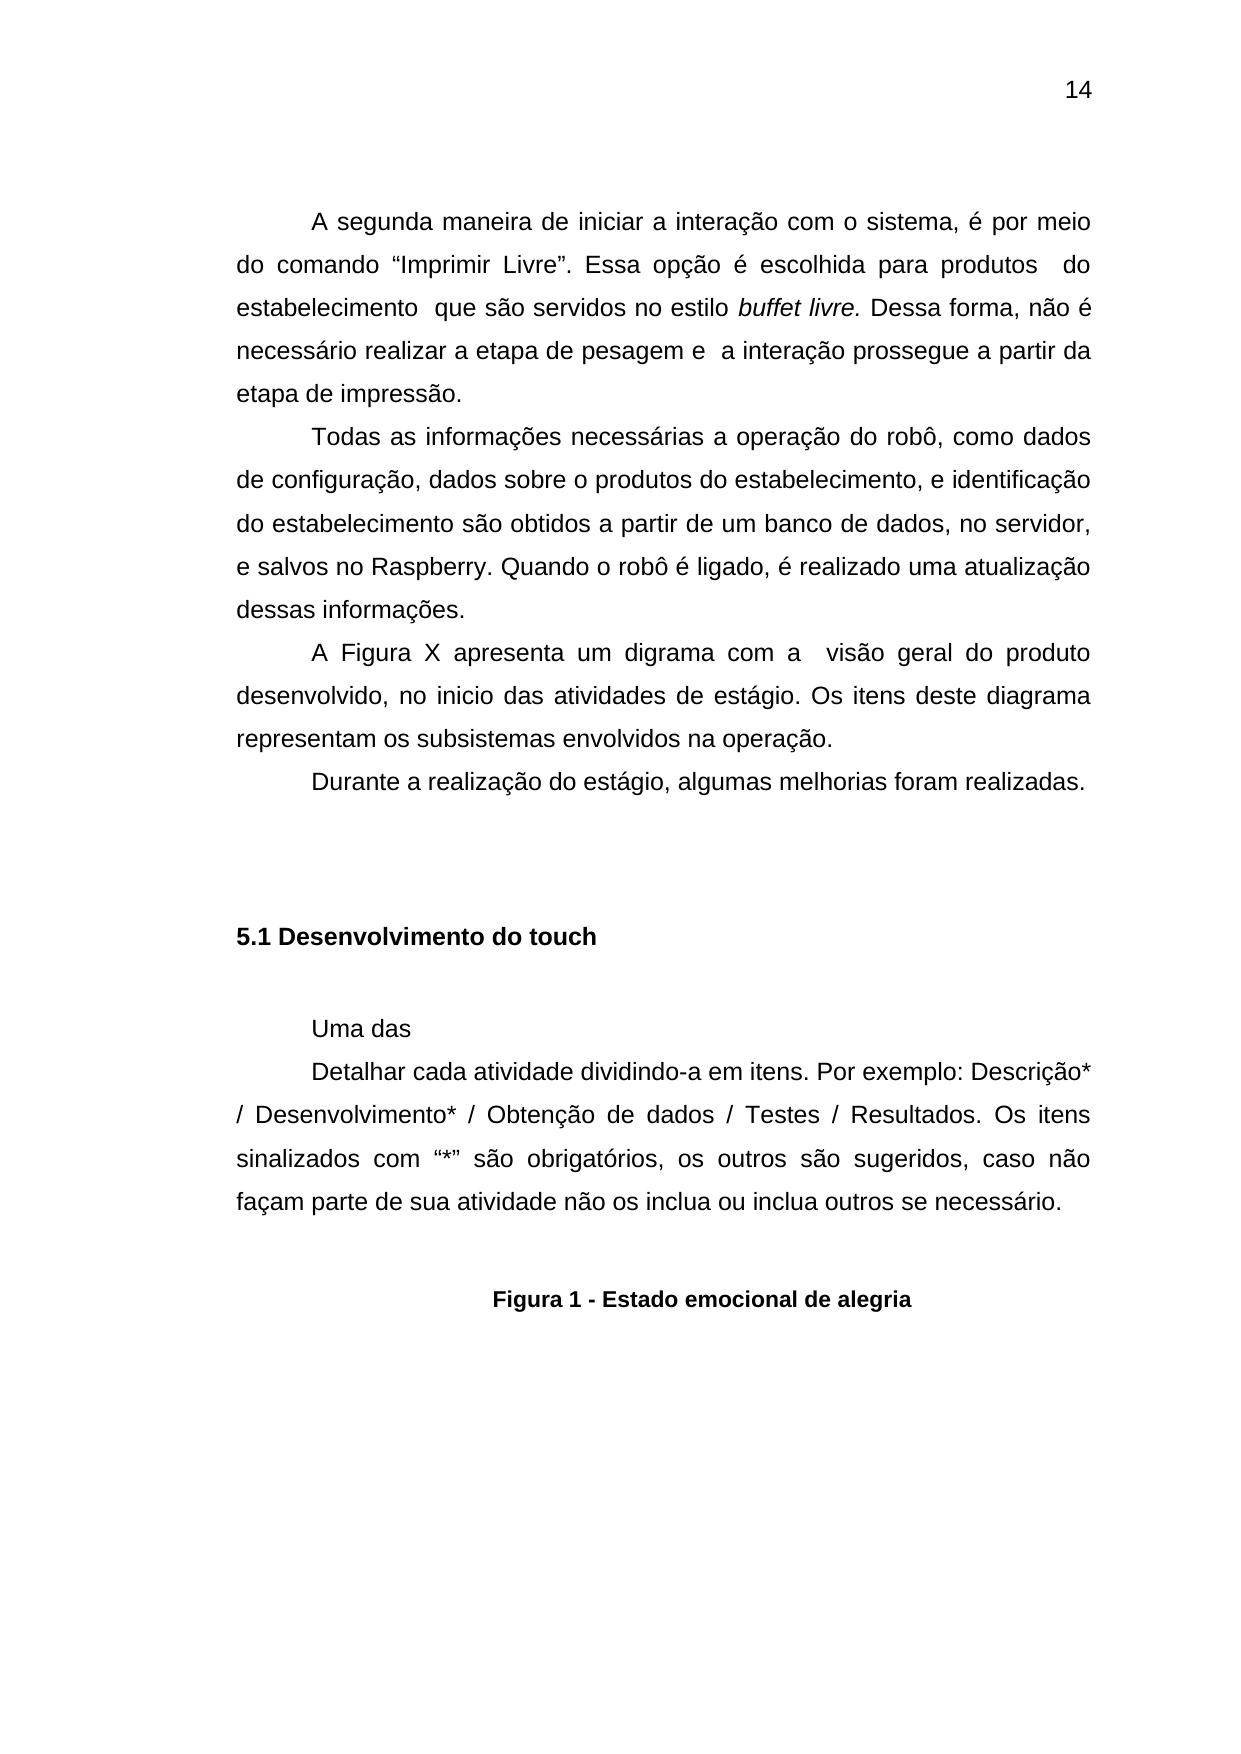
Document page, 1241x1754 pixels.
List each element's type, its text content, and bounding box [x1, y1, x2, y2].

text Uma das [236, 1014, 1092, 1043]
text Figura 1 - Estado emocional de alegria [236, 1286, 1092, 1312]
text A segunda maneira de iniciar a interação com o sistema, é por meio do comando “Imprimir Livre”. Essa opção é escolhida para produtos do estabelecimento que são servidos no estilo buffet livre. Dessa forma, não é necessário realizar a etapa de pesagem e a interação prossegue a partir da etapa de impressão. [236, 207, 1092, 408]
text Todas as informações necessárias a operação do robô, como dados de configuração, dados sobre o produtos do estabelecimento, e identificação do estabelecimento são obtidos a partir de um banco de dados, no servidor, e salvos no Raspberry. Quando o robô é ligado, é realizado uma atualização dessas informações. [236, 422, 1092, 624]
text Detalhar cada atividade dividindo-a em itens. Por exemplo: Descrição* / Desenvolvimento* / Obtenção de dados / Testes / Resultados. Os itens sinalizados com “*” são obrigatórios, os outros são sugeridos, caso não façam parte de sua atividade não os inclua ou inclua outros se necessário. [236, 1057, 1092, 1216]
text Durante a realização do estágio, algumas melhorias foram realizadas. [236, 767, 1092, 796]
text A Figura X apresenta um digrama com a visão geral do produto desenvolvido, no inicio das atividades de estágio. Os itens deste diagrama representam os subsistemas envolvidos na operação. [236, 638, 1092, 753]
subtitle 5.1 Desenvolvimento do touch [236, 922, 1092, 951]
